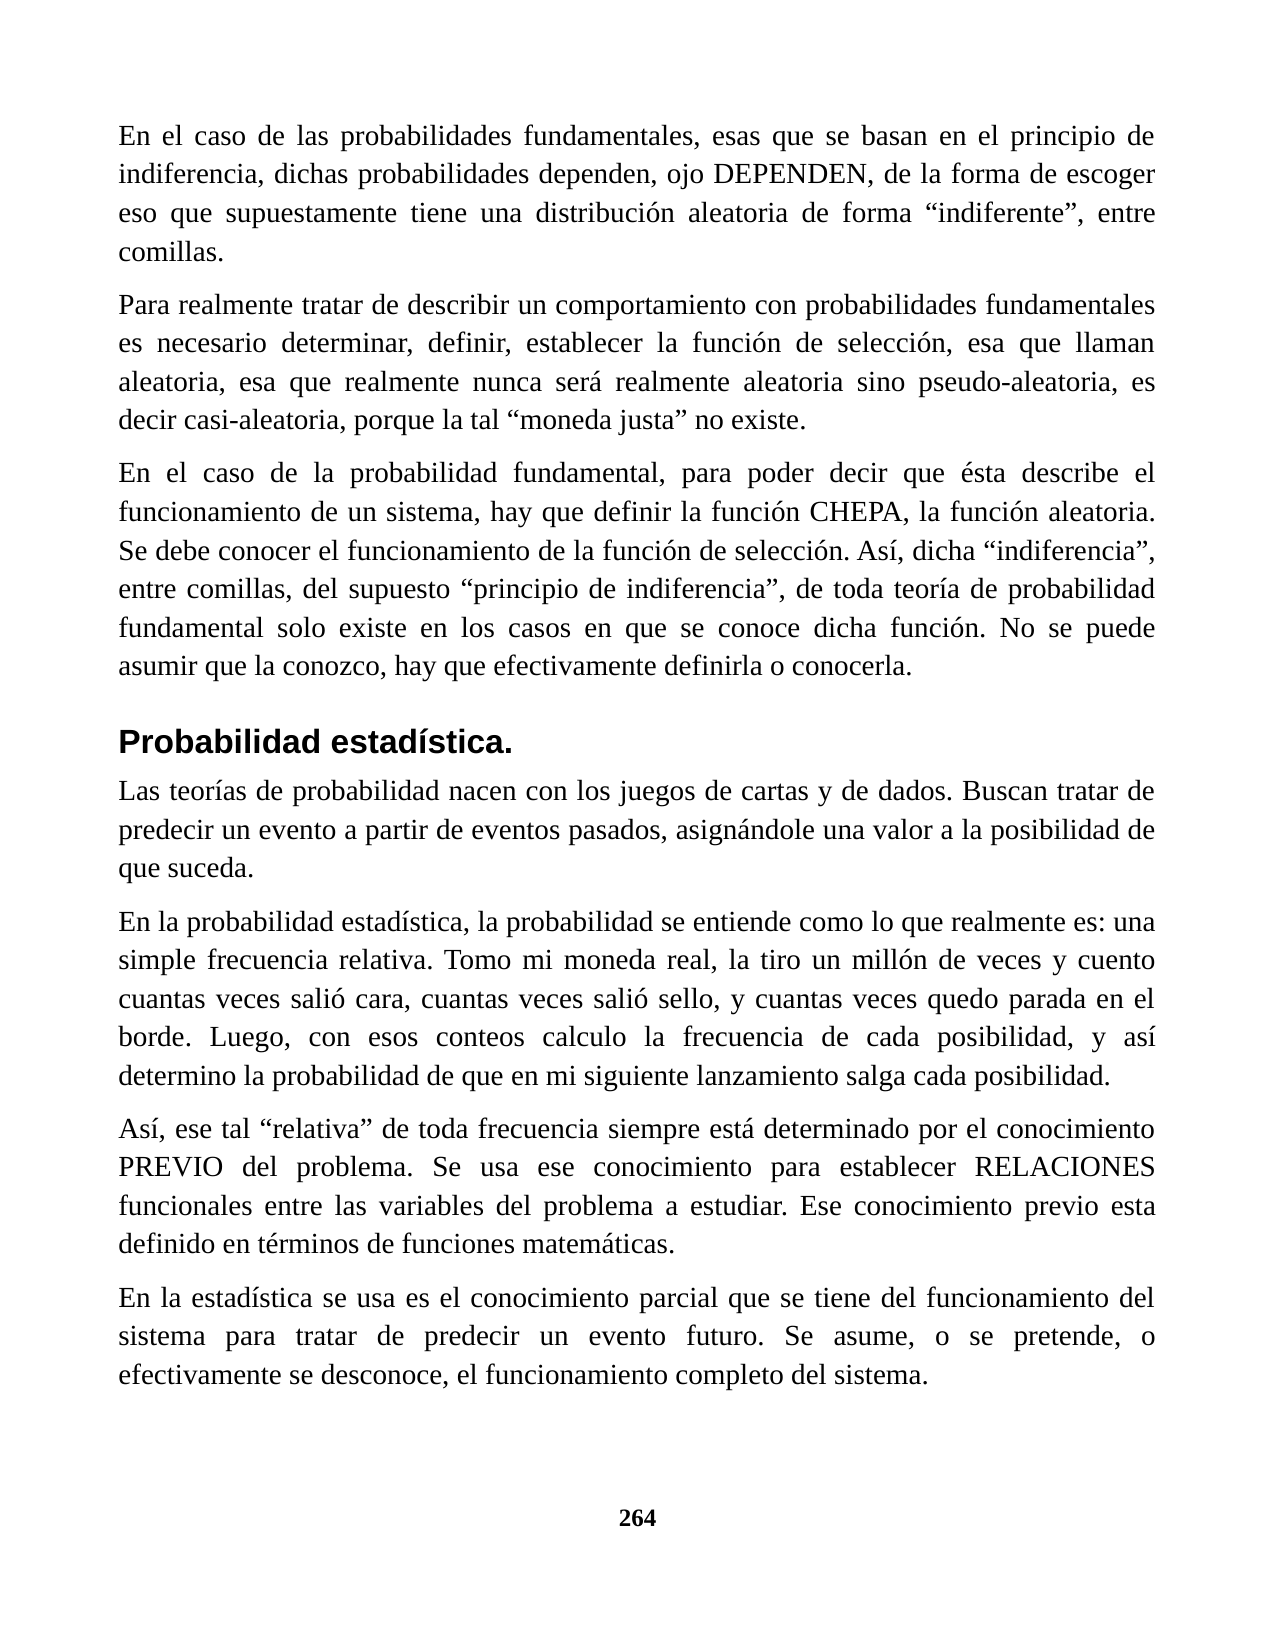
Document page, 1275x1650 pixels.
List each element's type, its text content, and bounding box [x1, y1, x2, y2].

subtitle Probabilidad estadística. [118, 722, 1157, 761]
text Así, ese tal “relativa” de toda frecuencia siempre está determinado por el conocimiento PREVIO del problema. Se usa ese conocimiento para establecer RELACIONES funcionales entre las variables del problema a estudiar. Ese conocimiento previo esta definido en términos de funciones matemáticas. [118, 1111, 1157, 1260]
text En la estadística se usa es el conocimiento parcial que se tiene del funcionamiento del sistema para tratar de predecir un evento futuro. Se asume, o se pretende, o efectivamente se desconoce, el funcionamiento completo del sistema. [118, 1280, 1157, 1390]
text En la probabilidad estadística, la probabilidad se entiende como lo que realmente es: una simple frecuencia relativa. Tomo mi moneda real, la tiro un millón de veces y cuento cuantas veces salió cara, cuantas veces salió sello, y cuantas veces quedo parada en el borde. Luego, con esos conteos calculo la frecuencia de cada posibilidad, y así determino la probabilidad de que en mi siguiente lanzamiento salga cada posibilidad. [118, 904, 1157, 1091]
text Las teorías de probabilidad nacen con los juegos de cartas y de dados. Buscan tratar de predecir un evento a partir de eventos pasados, asignándole una valor a la posibilidad de que suceda. [118, 773, 1157, 884]
text En el caso de las probabilidades fundamentales, esas que se basan en el principio de indiferencia, dichas probabilidades dependen, ojo DEPENDEN, de la forma de escoger eso que supuestamente tiene una distribución aleatoria de forma “indiferente”, entre comillas. [118, 118, 1157, 267]
text En el caso de la probabilidad fundamental, para poder decir que ésta describe el funcionamiento de un sistema, hay que definir la función CHEPA, la función aleatoria. Se debe conocer el funcionamiento de la función de selección. Así, dicha “indiferencia”, entre comillas, del supuesto “principio de indiferencia”, de toda teoría de probabilidad fundamental solo existe en los casos en que se conoce dicha función. No se puede asumir que la conozco, hay que efectivamente definirla o conocerla. [118, 456, 1157, 682]
text Para realmente tratar de describir un comportamiento con probabilidades fundamentales es necesario determinar, definir, establecer la función de selección, esa que llaman aleatoria, esa que realmente nunca será realmente aleatoria sino pseudo-aleatoria, es decir casi-aleatoria, porque la tal “moneda justa” no existe. [118, 287, 1157, 436]
